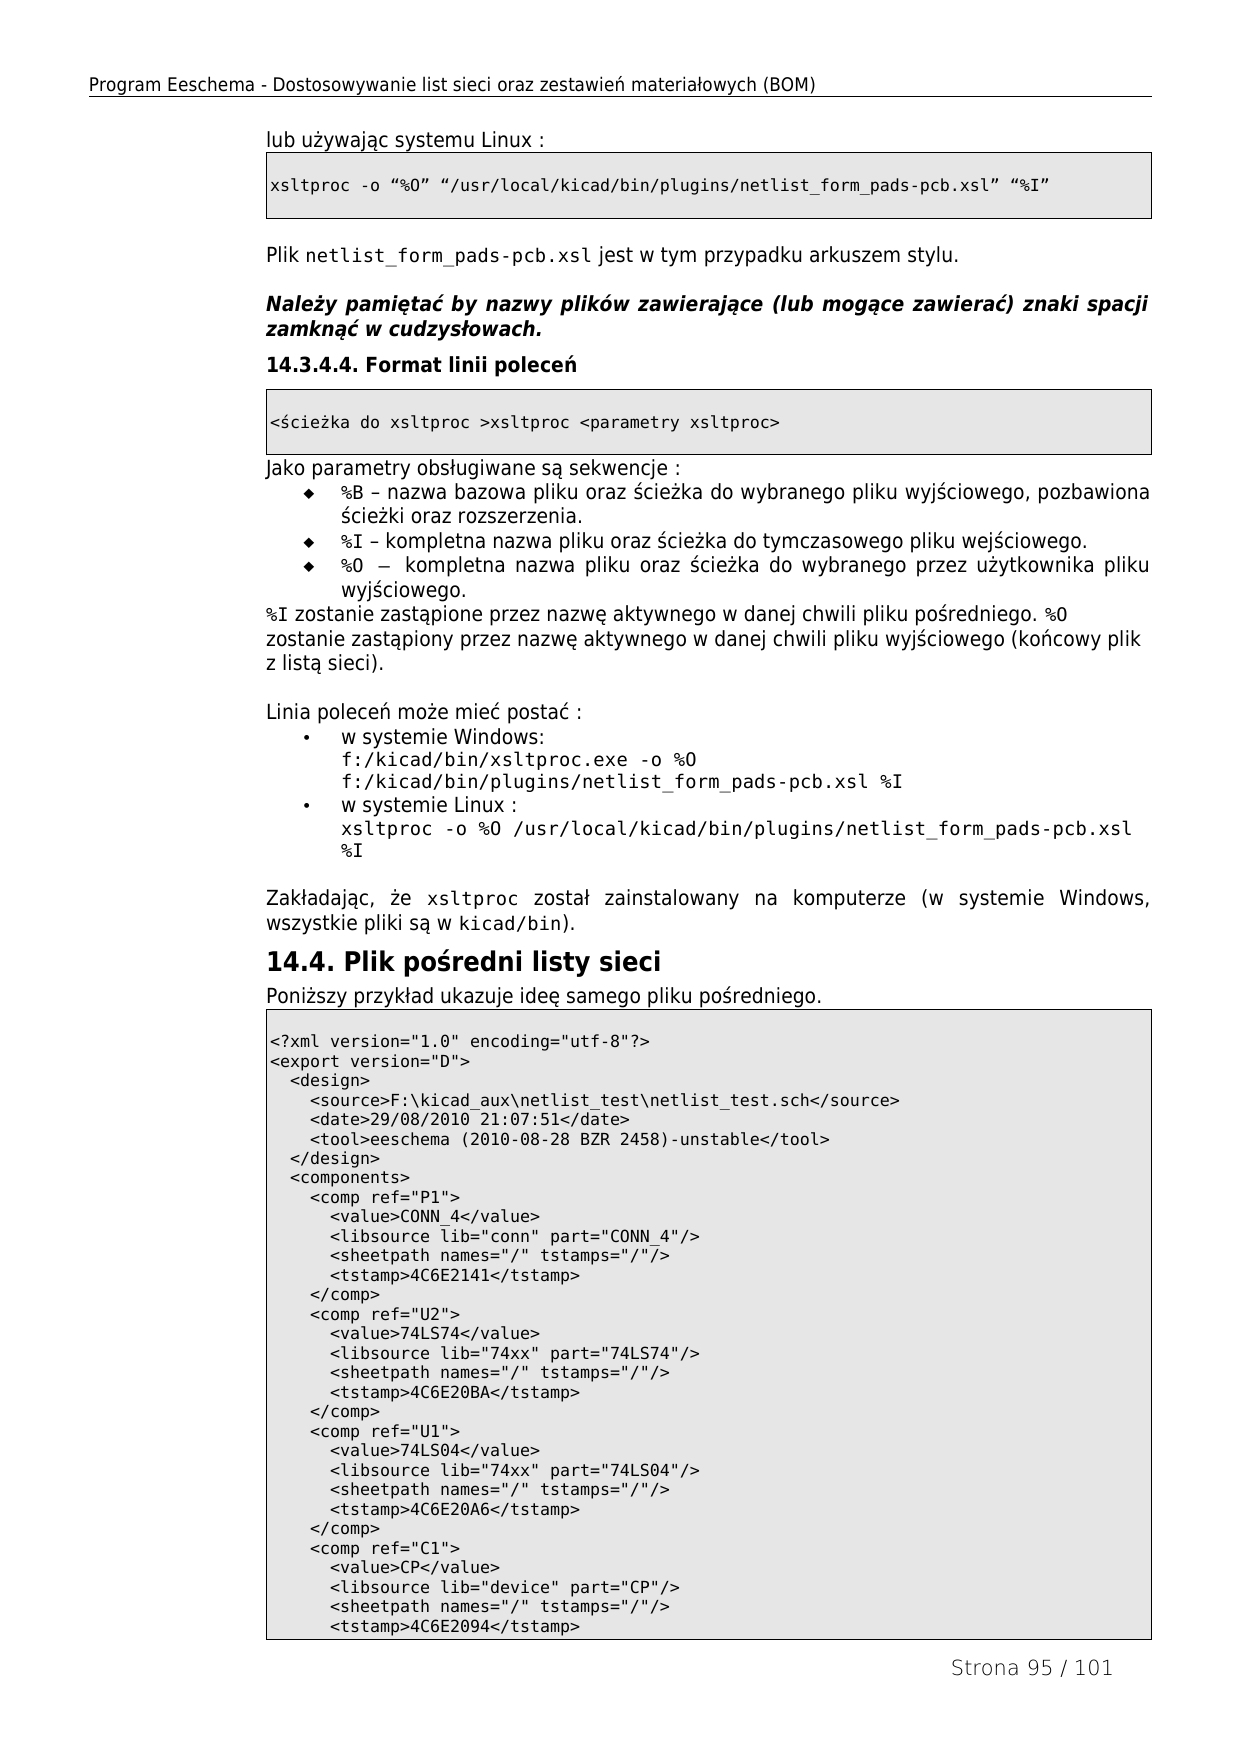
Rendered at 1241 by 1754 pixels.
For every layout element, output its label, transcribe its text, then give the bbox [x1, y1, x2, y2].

text <value>74LS74</value> [267, 1320, 1151, 1340]
text <comp ref="U1"> [267, 1418, 1151, 1437]
text Plik netlist_form_pads-pcb.xsl jest w tym przypadku arkuszem stylu. [266, 243, 1152, 268]
text %I zostanie zastąpione przez nazwę aktywnego w danej chwili pliku pośredniego. %O zostanie zastąpiony przez nazwę aktywnego w danej chwili pliku wyjściowego (końcowy plik z listą sieci). [266, 602, 1152, 676]
list %I – kompletna nazwa pliku oraz ścieżka do tymczasowego pliku wejściowego. [303, 529, 1152, 553]
subtitle Plik pośredni listy sieci [266, 947, 1152, 978]
text </comp> [267, 1281, 1151, 1301]
text <libsource lib="74xx" part="74LS04"/> [267, 1457, 1151, 1476]
text <ścieżka do xsltproc >xsltproc <parametry xsltproc> [267, 408, 1151, 428]
text Linia poleceń może mieć postać : [266, 700, 1152, 725]
text </design> [267, 1145, 1151, 1164]
text </comp> [267, 1398, 1151, 1418]
text <sheetpath names="/" tstamps="/"/> [267, 1593, 1151, 1612]
text <comp ref="C1"> [267, 1534, 1151, 1554]
text <value>CP</value> [267, 1554, 1151, 1573]
text <tstamp>4C6E20BA</tstamp> [267, 1379, 1151, 1398]
text xsltproc -o “%O” “/usr/local/kicad/bin/plugins/netlist_form_pads-pcb.xsl” “%I” [267, 172, 1151, 191]
text <libsource lib="conn" part="CONN_4"/> [267, 1223, 1151, 1242]
list w systemie Windows: f:/kicad/bin/xsltproc.exe -o %O f:/kicad/bin/plugins/netlist_form_pads-pcb.xsl %I [303, 725, 1152, 793]
list %O – kompletna nazwa pliku oraz ścieżka do wybranego przez użytkownika pliku wyjściowego. [303, 553, 1152, 602]
text <sheetpath names="/" tstamps="/"/> [267, 1476, 1151, 1496]
text <source>F:\kicad_aux\netlist_test\netlist_test.sch</source> [267, 1087, 1151, 1106]
text <value>CONN_4</value> [267, 1203, 1151, 1223]
text <value>74LS04</value> [267, 1437, 1151, 1457]
text <design> [267, 1067, 1151, 1087]
text <comp ref="U2"> [267, 1301, 1151, 1320]
text <sheetpath names="/" tstamps="/"/> [267, 1359, 1151, 1379]
text Poniższy przykład ukazuje ideę samego pliku pośredniego. [266, 984, 1152, 1009]
text <tstamp>4C6E2094</tstamp> [267, 1612, 1151, 1639]
list %B – nazwa bazowa pliku oraz ścieżka do wybranego pliku wyjściowego, pozbawiona ścieżki oraz rozszerzenia. [303, 480, 1152, 529]
text <components> [267, 1164, 1151, 1184]
text Jako parametry obsługiwane są sekwencje : [266, 455, 1152, 480]
text <tstamp>4C6E20A6</tstamp> [267, 1496, 1151, 1515]
text Zakładając, że xsltproc został zainstalowany na komputerze (w systemie Windows, wszystkie pliki są w kicad/bin). [266, 886, 1152, 935]
text lub używając systemu Linux : [266, 128, 1152, 152]
text <tool>eeschema (2010-08-28 BZR 2458)-unstable</tool> [267, 1126, 1151, 1145]
text </comp> [267, 1515, 1151, 1534]
text <libsource lib="74xx" part="74LS74"/> [267, 1340, 1151, 1359]
text <date>29/08/2010 21:07:51</date> [267, 1106, 1151, 1126]
subtitle Format linii poleceń [266, 353, 1152, 377]
text Należy pamiętać by nazwy plików zawierające (lub mogące zawierać) znaki spacji zamknąć w cudzysłowach. [266, 292, 1152, 341]
list w systemie Linux : xsltproc -o %O /usr/local/kicad/bin/plugins/netlist_form_pads-pcb.xsl %I [303, 793, 1152, 862]
text <tstamp>4C6E2141</tstamp> [267, 1262, 1151, 1281]
text <export version="D"> [267, 1048, 1151, 1067]
text <libsource lib="device" part="CP"/> [267, 1573, 1151, 1593]
text <?xml version="1.0" encoding="utf-8"?> [267, 1028, 1151, 1048]
text <sheetpath names="/" tstamps="/"/> [267, 1242, 1151, 1262]
text <comp ref="P1"> [267, 1184, 1151, 1203]
